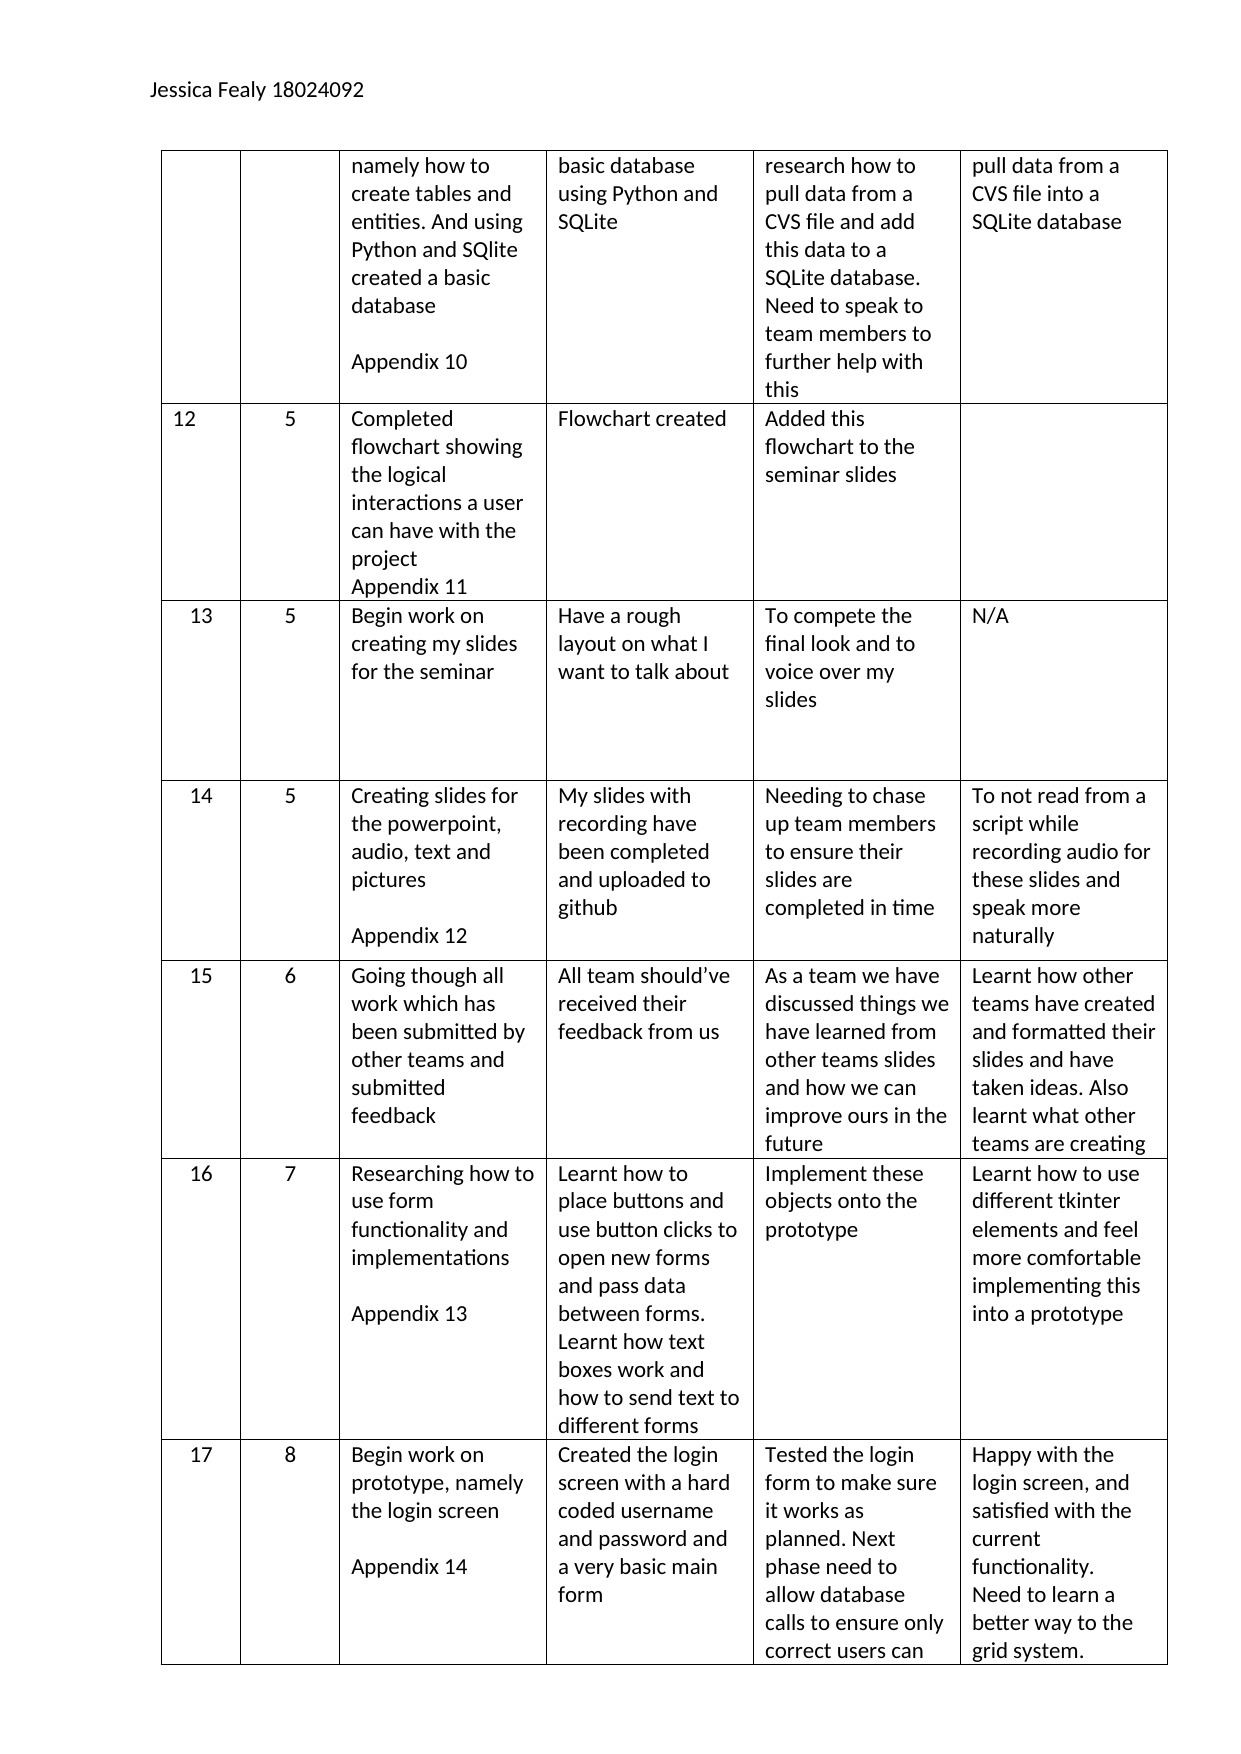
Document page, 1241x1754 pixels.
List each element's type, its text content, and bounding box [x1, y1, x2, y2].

table_cell 5 [241, 404, 339, 600]
table_cell Added this flowchart to the seminar slides [754, 404, 960, 600]
table_cell 14 [162, 781, 240, 960]
table_cell basic database using Python and SQLite [547, 151, 753, 403]
table_cell To not read from a script while recording audio for these slides and speak more naturally [961, 781, 1167, 960]
table_cell 7 [241, 1159, 339, 1439]
table_cell All team should’ve received their feedback from us [547, 961, 753, 1158]
table_cell Happy with the login screen, and satisfied with the current functionality. Need to learn a better way to the grid system. [961, 1440, 1167, 1664]
table_cell Have a rough layout on what I want to talk about [547, 601, 753, 780]
table_cell 16 [162, 1159, 240, 1439]
table_cell namely how to create tables and entities. And using Python and SQlite created a basic database Appendix 10 [340, 151, 546, 403]
table_cell Learnt how to use different tkinter elements and feel more comfortable implementing this into a prototype [961, 1159, 1167, 1439]
table_cell Completed flowchart showing the logical interactions a user can have with the project Appendix 11 [340, 404, 546, 600]
table_cell Needing to chase up team members to ensure their slides are completed in time [754, 781, 960, 960]
table_cell Begin work on creating my slides for the seminar [340, 601, 546, 780]
table_cell [961, 404, 1167, 600]
table_cell Created the login screen with a hard coded username and password and a very basic main form [547, 1440, 753, 1664]
table_cell 5 [241, 601, 339, 780]
table_cell Creating slides for the powerpoint, audio, text and pictures Appendix 12 [340, 781, 546, 960]
table_cell [241, 151, 339, 403]
table_cell 17 [162, 1440, 240, 1664]
table_cell Researching how to use form functionality and implementations Appendix 13 [340, 1159, 546, 1439]
table_cell pull data from a CVS file into a SQLite database [961, 151, 1167, 403]
table_cell To compete the final look and to voice over my slides [754, 601, 960, 780]
table_cell [162, 151, 240, 403]
table_cell 6 [241, 961, 339, 1158]
table_cell 8 [241, 1440, 339, 1664]
table_cell 5 [241, 781, 339, 960]
table_cell Learnt how other teams have created and formatted their slides and have taken ideas. Also learnt what other teams are creating [961, 961, 1167, 1158]
table_cell Begin work on prototype, namely the login screen Appendix 14 [340, 1440, 546, 1664]
table_cell 13 [162, 601, 240, 780]
table_cell 15 [162, 961, 240, 1158]
table_cell Going though all work which has been submitted by other teams and submitted feedback [340, 961, 546, 1158]
table_cell Learnt how to place buttons and use button clicks to open new forms and pass data between forms. Learnt how text boxes work and how to send text to different forms [547, 1159, 753, 1439]
table_cell My slides with recording have been completed and uploaded to github [547, 781, 753, 960]
table_cell Implement these objects onto the prototype [754, 1159, 960, 1439]
table_cell 12 [162, 404, 240, 600]
table_cell Tested the login form to make sure it works as planned. Next phase need to allow database calls to ensure only correct users can [754, 1440, 960, 1664]
table_cell As a team we have discussed things we have learned from other teams slides and how we can improve ours in the future [754, 961, 960, 1158]
table_cell research how to pull data from a CVS file and add this data to a SQLite database. Need to speak to team members to further help with this [754, 151, 960, 403]
table_cell Flowchart created [547, 404, 753, 600]
table_cell N/A [961, 601, 1167, 780]
